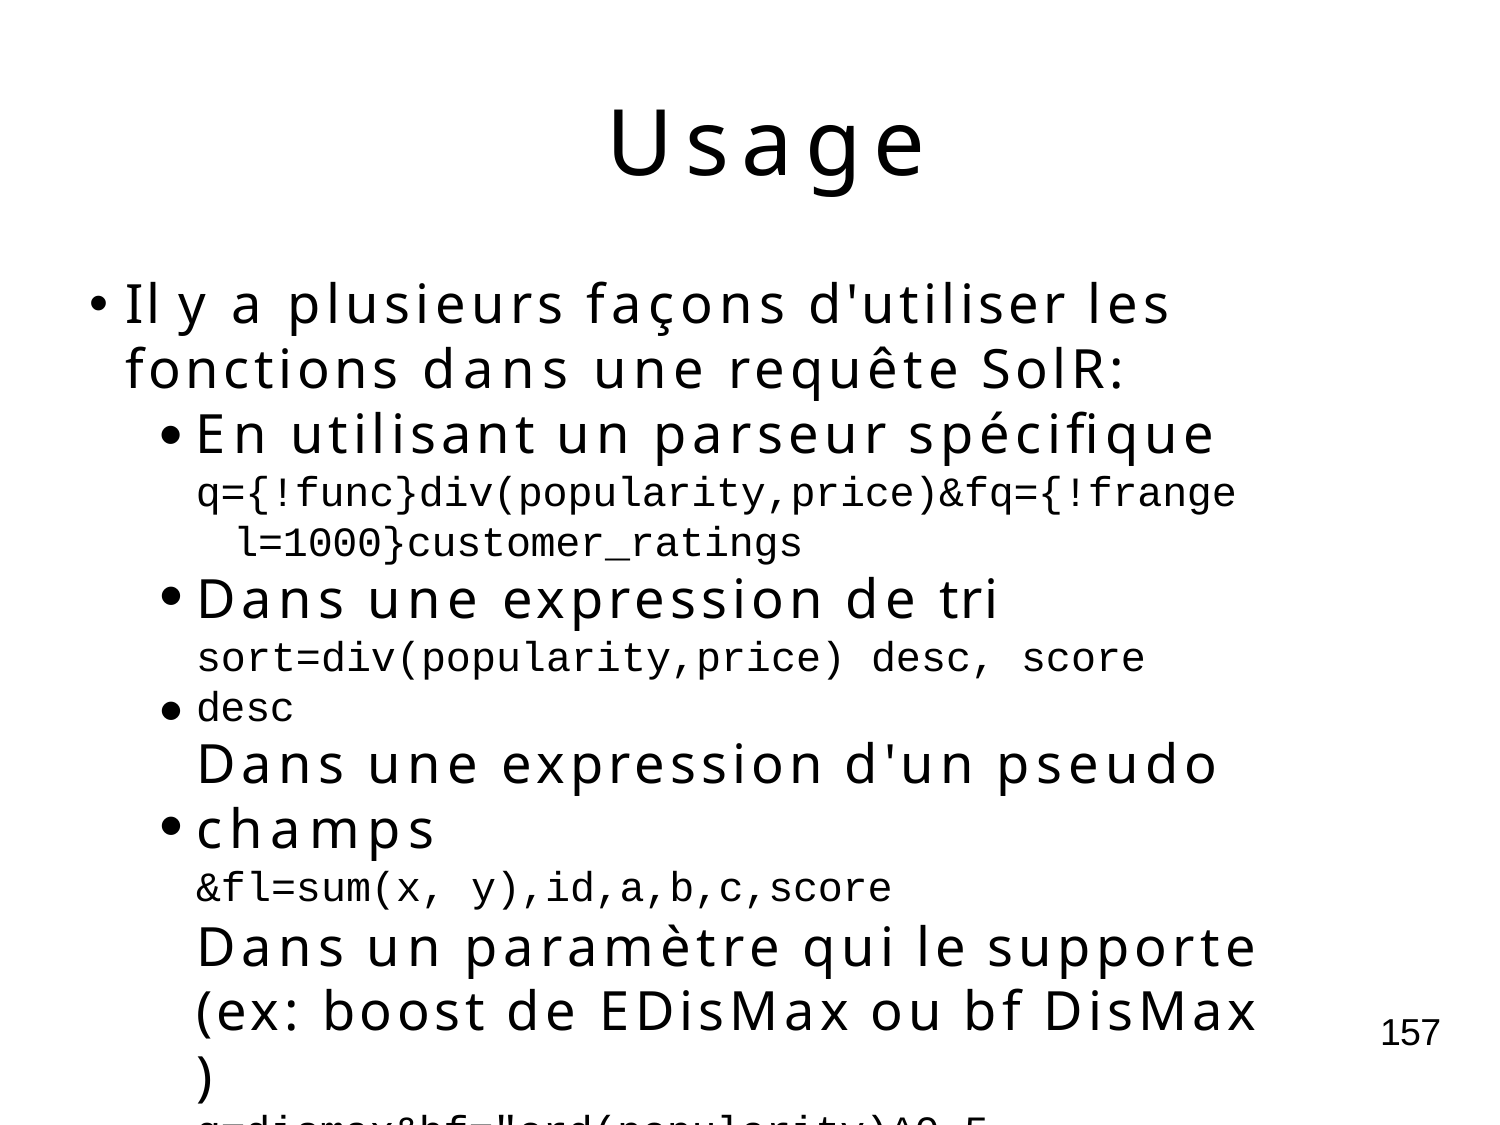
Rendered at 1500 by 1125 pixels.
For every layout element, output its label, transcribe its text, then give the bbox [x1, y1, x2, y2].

title Usage [87, 26, 1413, 272]
text_box 157 [1377, 1006, 1445, 1054]
text_box Il y a plusieurs façons d'utiliser les fonctions dans une requête SolR: [87, 267, 1326, 400]
text_box En utilisant un parseur spécifique q={!func}div(popularity,price)&fq={!frange l=1000}customer_ratings Dans une expression de tri sort=div(popularity,price) desc, score desc Dans une expression d'un pseudo champs &fl=sum(x, y),id,a,b,c,score Dans un paramètre qui le supporte (ex: boost de EDisMax ou bf DisMax ) q=dismax&bf="ord(popularity)^0.5 recip(rord(price),1,1000,1000)^0.3" [158, 397, 1346, 1125]
